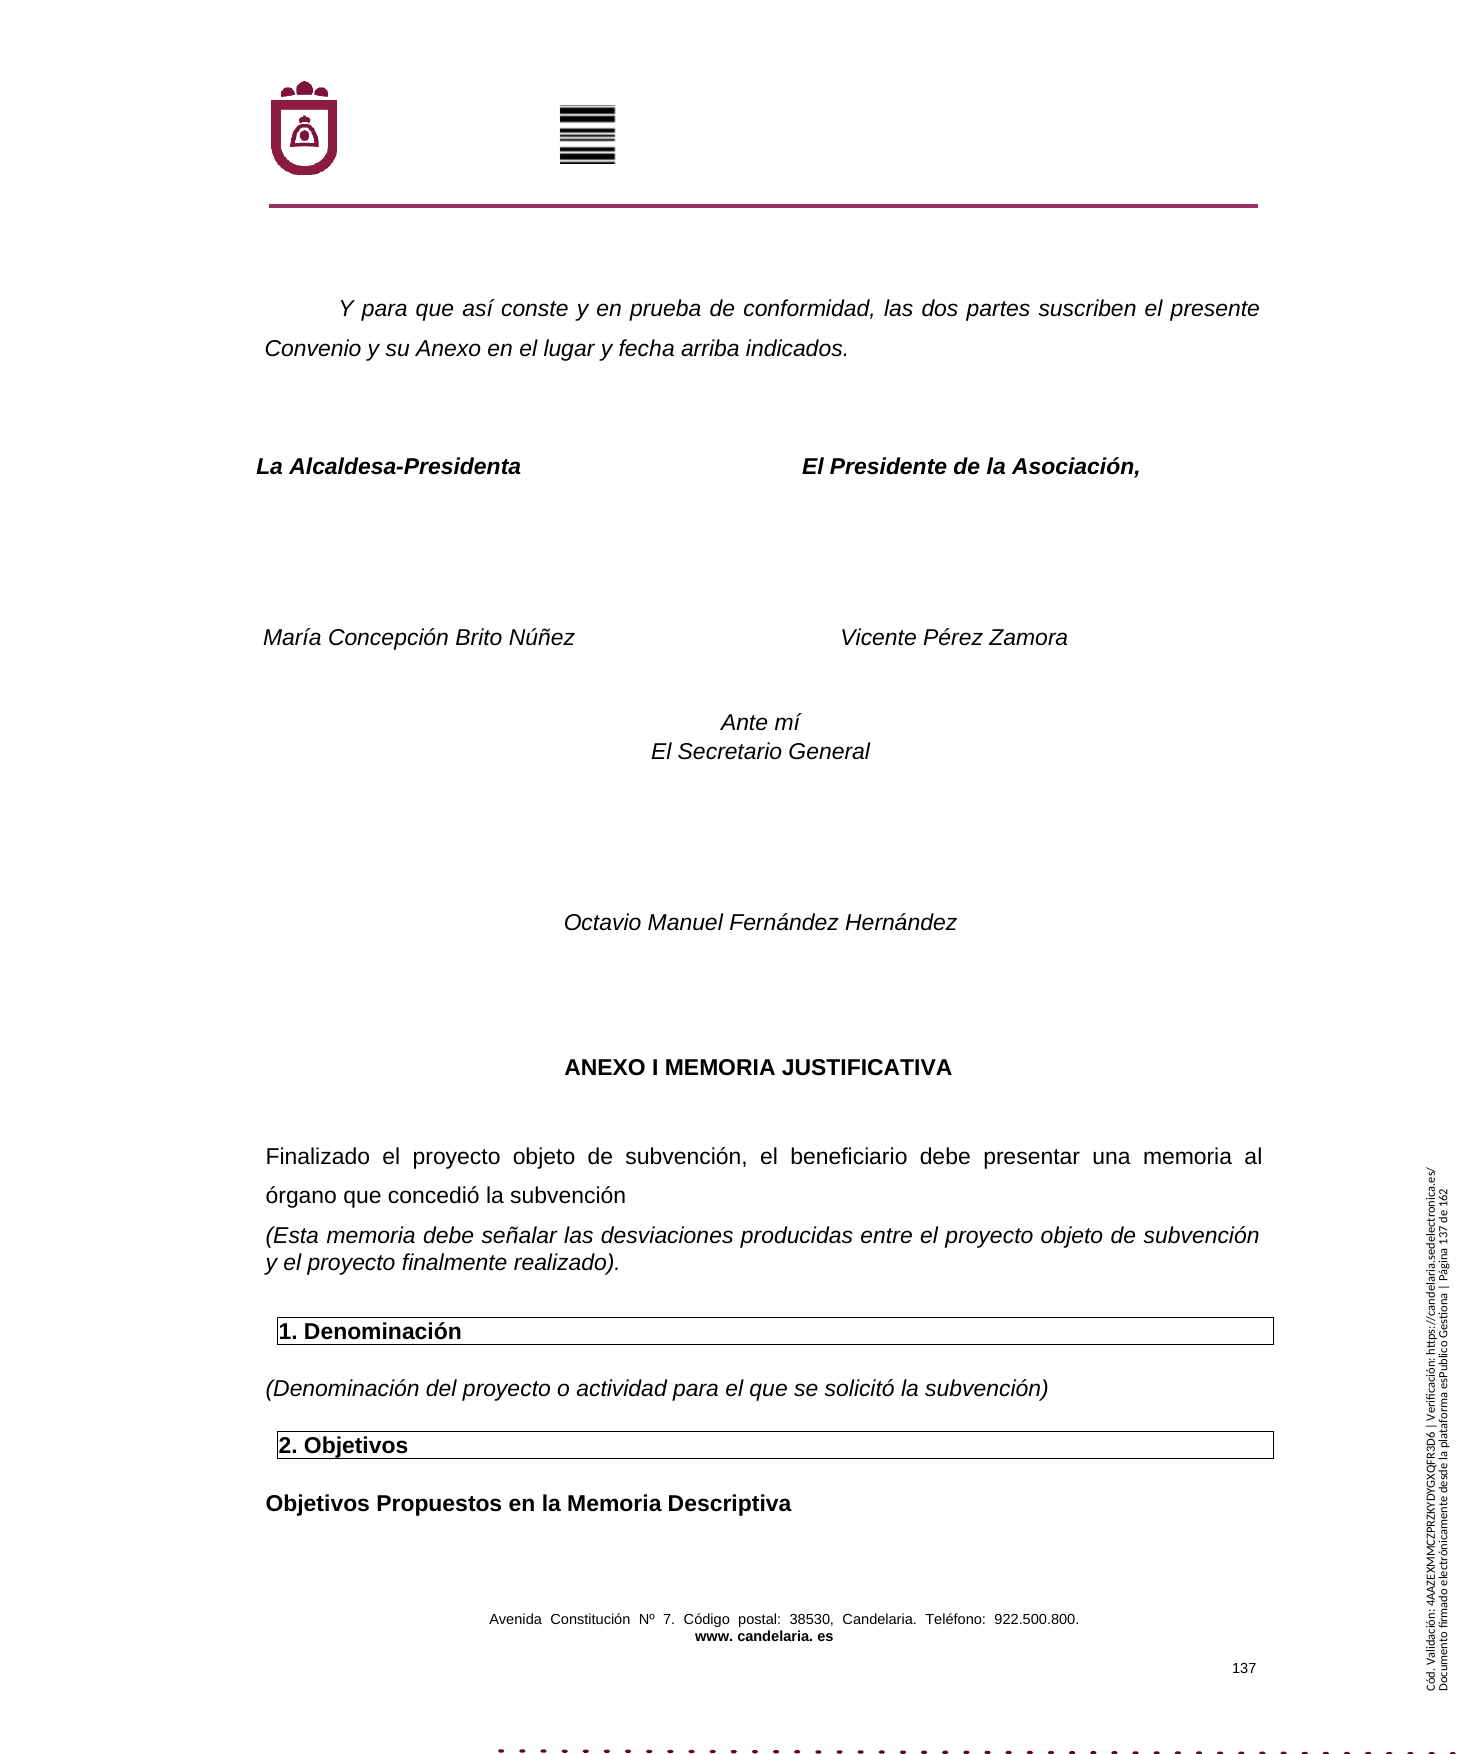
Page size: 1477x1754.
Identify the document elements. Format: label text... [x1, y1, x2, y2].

text El Secretario General [286, 738, 1243, 764]
text 1. Denominación [278, 1318, 1273, 1344]
text Finalizado el proyecto objeto de subvención, el beneficiario debe presentar una memoria al órgano que concedió la subvención [265, 1143, 1263, 1208]
subtitle 2. Objetivos [278, 1432, 1273, 1458]
text Ante mí [286, 709, 1243, 735]
text Objetivos Propuestos en la Memoria Descriptiva [265, 1489, 1263, 1516]
text Octavio Manuel Fernández Hernández [286, 908, 1243, 935]
text Y para que así conste y en prueba de conformidad, las dos partes suscriben el presente Convenio y su Anexo en el lugar y fecha arriba indicados. [264, 295, 1263, 361]
text (Denominación del proyecto o actividad para el que se solicitó la subvención) [265, 1375, 1263, 1402]
text (Esta memoria debe señalar las desviaciones producidas entre el proyecto objeto de subvención y el proyecto finalmente realizado). [265, 1222, 1263, 1276]
subtitle La Alcaldesa-Presidenta El Presidente de la Asociación, [228, 452, 1274, 481]
subtitle ANEXO I MEMORIA JUSTIFICATIVA [329, 1054, 1201, 1081]
text María Concepción Brito Núñez Vicente Pérez Zamora [228, 623, 1274, 651]
